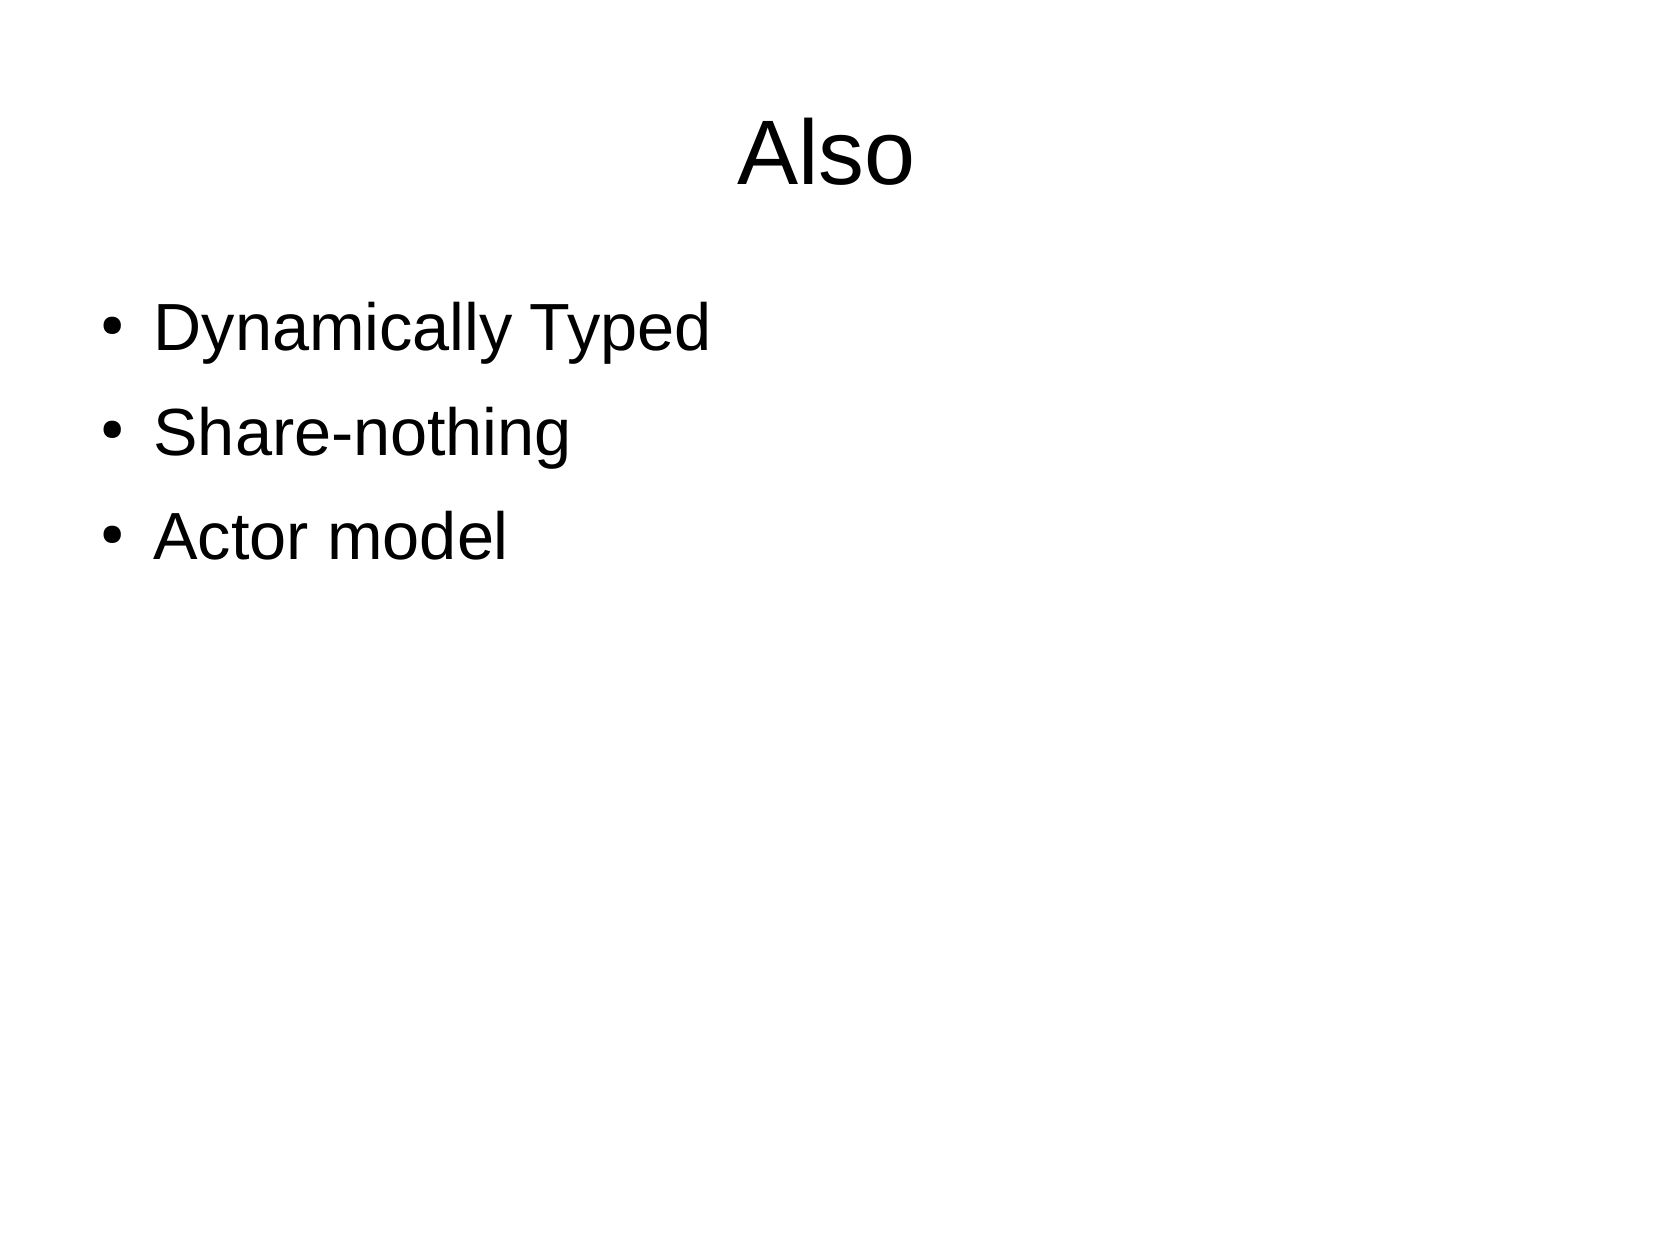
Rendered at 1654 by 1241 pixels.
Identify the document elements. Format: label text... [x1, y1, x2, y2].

list Dynamically Typed Share-nothing Actor model [82, 290, 1571, 1010]
title Also [82, 49, 1571, 257]
